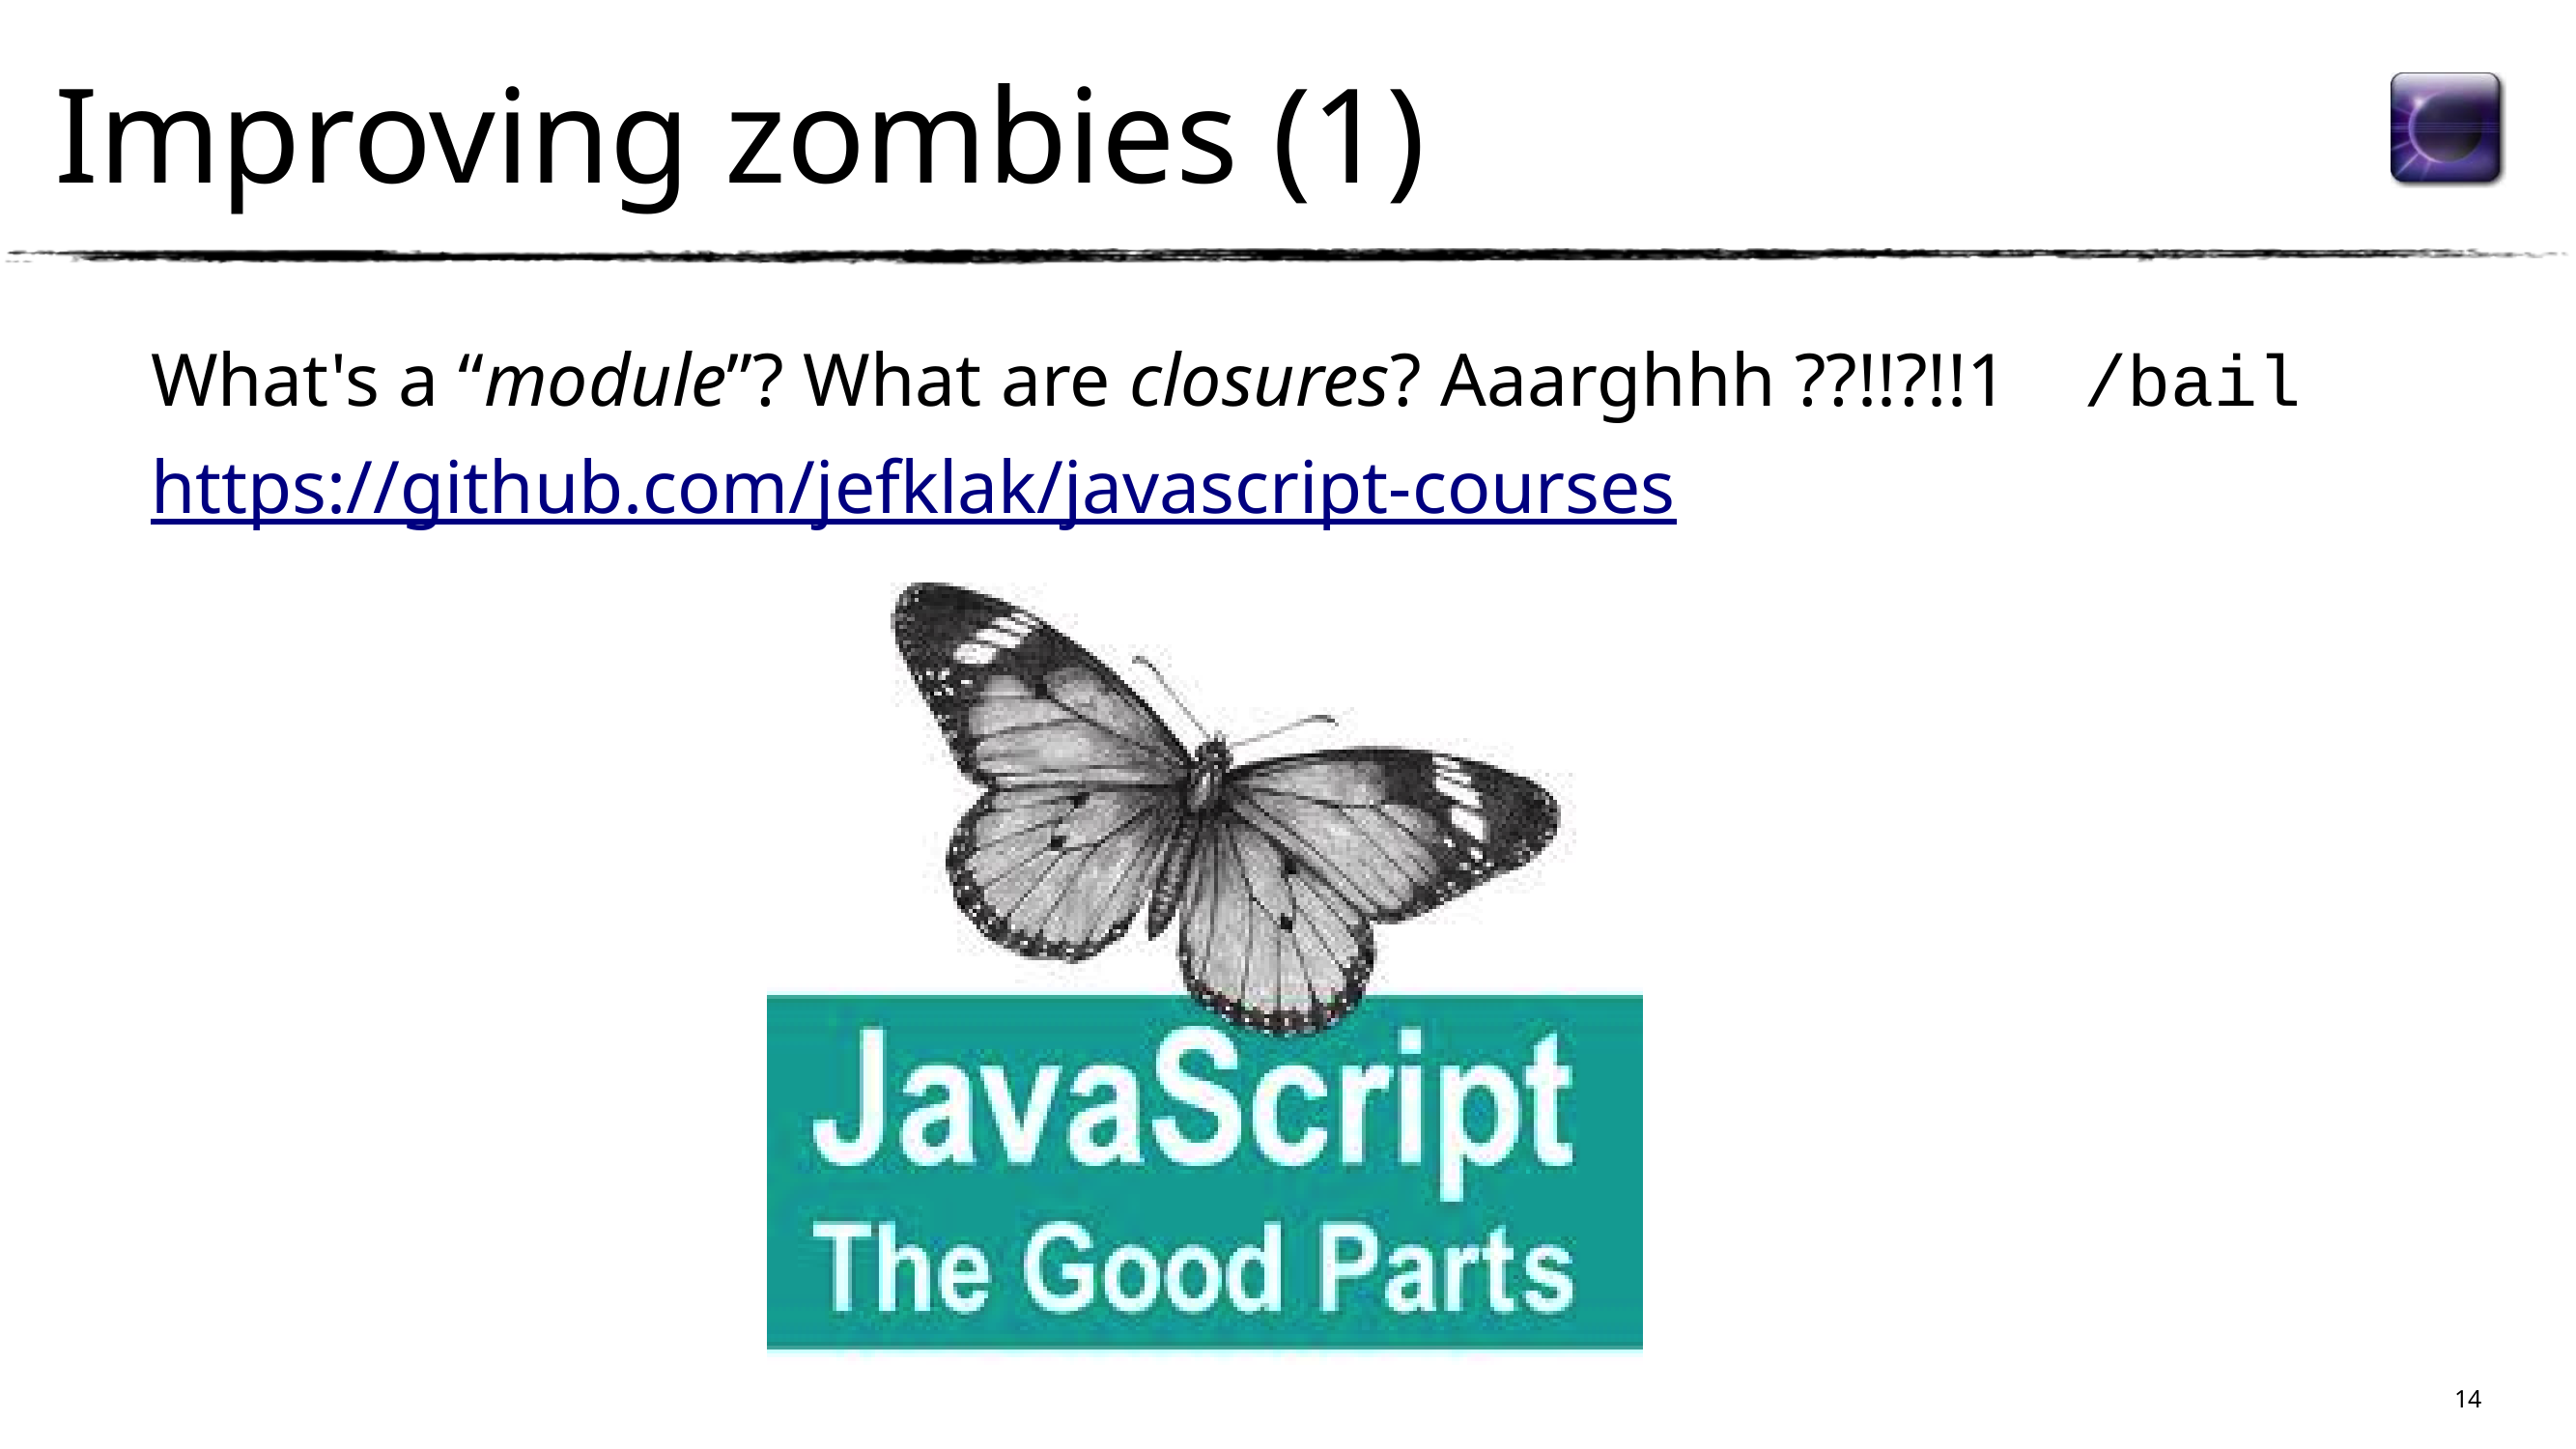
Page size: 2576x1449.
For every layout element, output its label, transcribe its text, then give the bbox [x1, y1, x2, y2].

picture [2391, 72, 2506, 189]
text_box [2447, 1376, 2490, 1421]
text_box Improving zombies (1) [45, 12, 2528, 250]
text_box What's a “module”? What are closures? Aaarghhh ??!!?!!1 /bail https://github.com/jefklak/javascript-courses [116, 326, 2457, 1387]
picture [0, 248, 2576, 268]
picture [767, 552, 1643, 1428]
